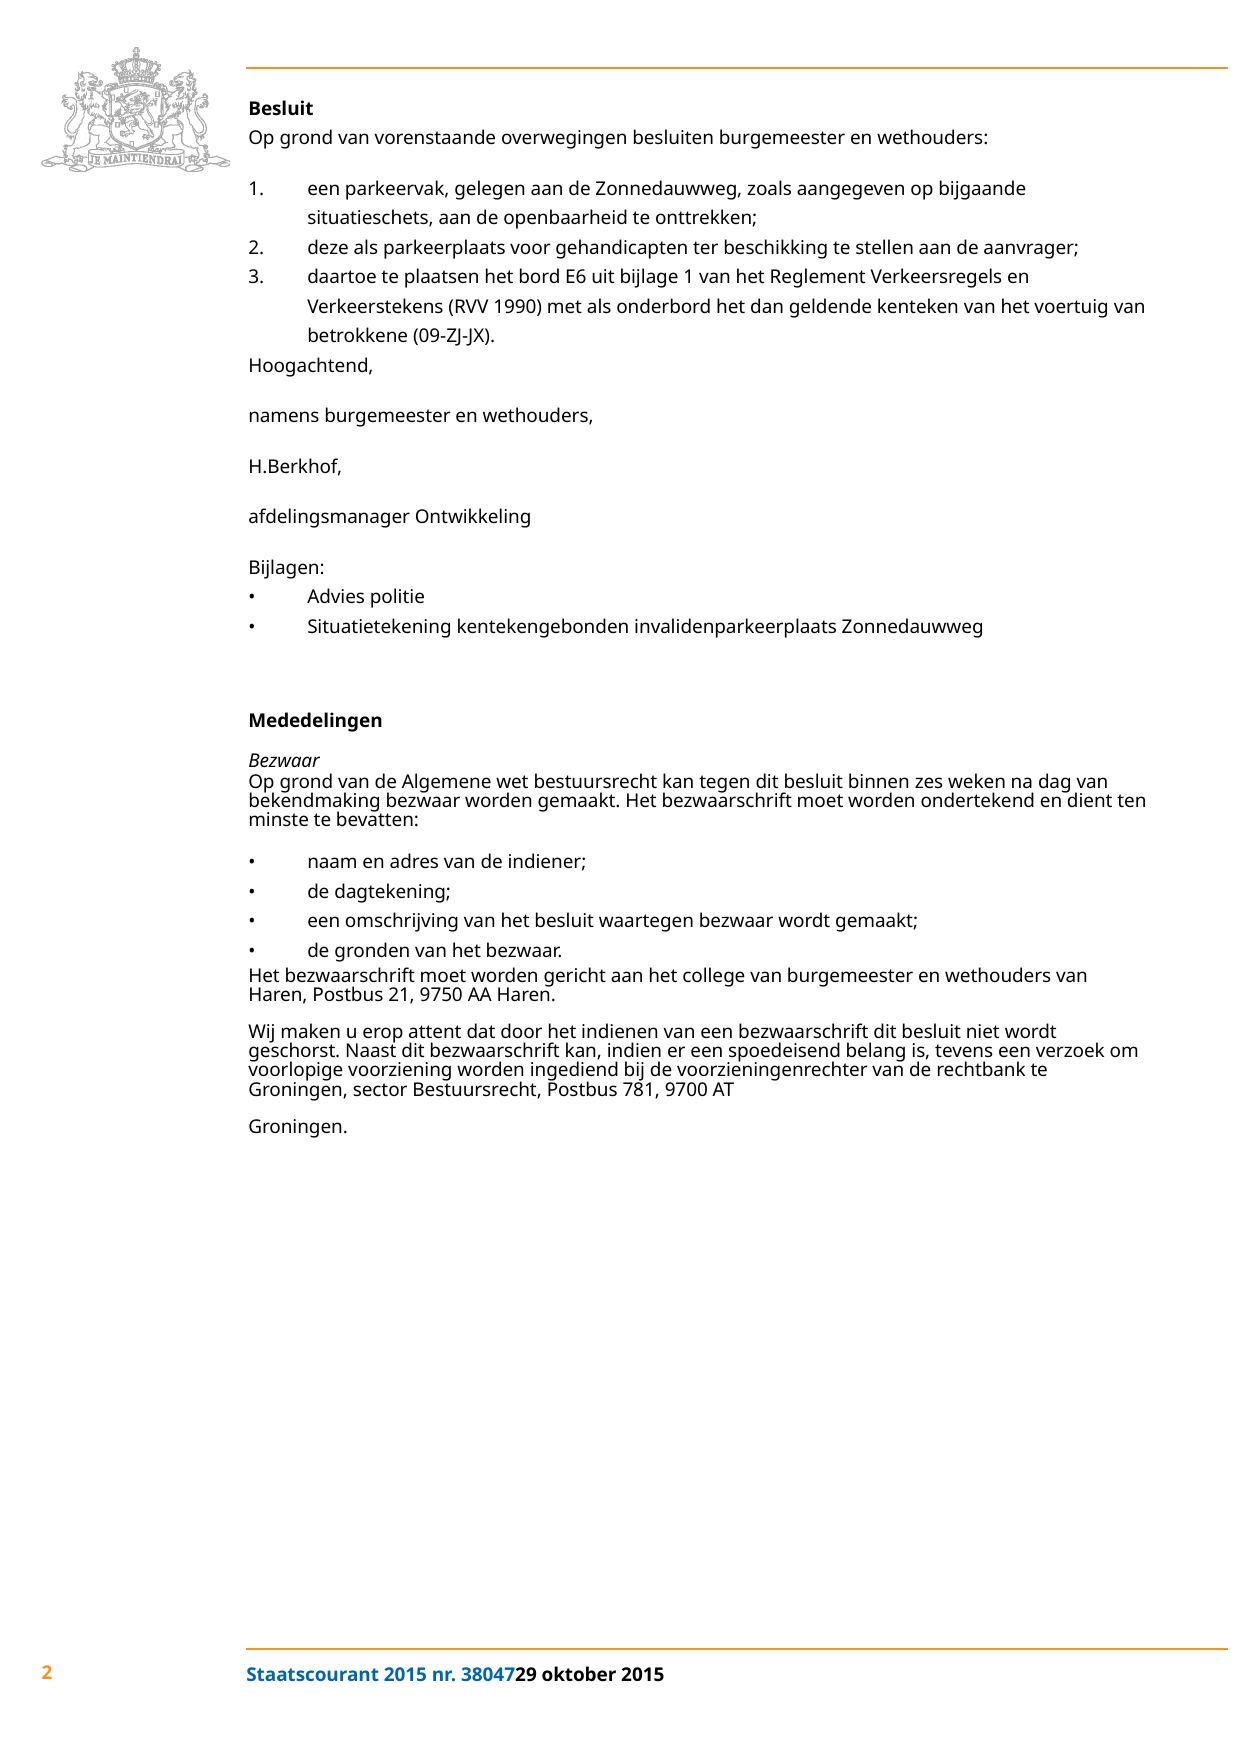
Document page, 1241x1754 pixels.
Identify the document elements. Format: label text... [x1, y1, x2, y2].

list Situatietekening kentekengebonden invalidenparkeerplaats Zonnedauwweg [248, 613, 1152, 639]
text namens burgemeester en wethouders, [248, 403, 1152, 428]
list een omschrijving van het besluit waartegen bezwaar wordt gemaakt; [248, 907, 1152, 933]
list een parkeervak, gelegen aan de Zonnedauwweg, zoals aangegeven op bijgaande situatieschets, aan de openbaarheid te onttrekken; [248, 175, 1152, 230]
text afdelingsmanager Ontwikkeling [248, 503, 1152, 529]
list deze als parkeerplaats voor gehandicapten ter beschikking te stellen aan de aanvrager; [248, 234, 1152, 260]
list de gronden van het bezwaar. [248, 937, 1152, 963]
text Bezwaar [248, 747, 1152, 773]
text Op grond van de Algemene wet bestuursrecht kan tegen dit besluit binnen zes weken na dag van bekendmaking bezwaar worden gemaakt. Het bezwaarschrift moet worden ondertekend en dient ten minste te bevatten: [248, 773, 1152, 831]
text Bijlagen: [248, 554, 1152, 580]
text Op grond van vorenstaande overwegingen besluiten burgemeester en wethouders: [248, 124, 1152, 150]
list daartoe te plaatsen het bord E6 uit bijlage 1 van het Reglement Verkeersregels en Verkeerstekens (RVV 1990) met als onderbord het dan geldende kenteken van het voertuig van betrokkene (09-ZJ-JX). [248, 263, 1152, 348]
text Wij maken u erop attent dat door het indienen van een bezwaarschrift dit besluit niet wordt geschorst. Naast dit bezwaarschrift kan, indien er een spoedeisend belang is, tevens een verzoek om voorlopige voorziening worden ingediend bij de voorzieningenrechter van de rechtbank te Groningen, sector Bestuursrecht, Postbus 781, 9700 AT [248, 1023, 1152, 1100]
text Besluit [248, 95, 1152, 121]
text Het bezwaarschrift moet worden gericht aan het college van burgemeester en wethouders van Haren, Postbus 21, 9750 AA Haren. [248, 967, 1152, 1005]
list naam en adres van de indiener; [248, 848, 1152, 874]
text H.Berkhof, [248, 453, 1152, 479]
list de dagtekening; [248, 878, 1152, 903]
text Hoogachtend, [248, 352, 1152, 378]
picture [41, 47, 231, 172]
text Groningen. [248, 1118, 1152, 1137]
list Advies politie [248, 583, 1152, 609]
text Mededelingen [248, 708, 1152, 733]
